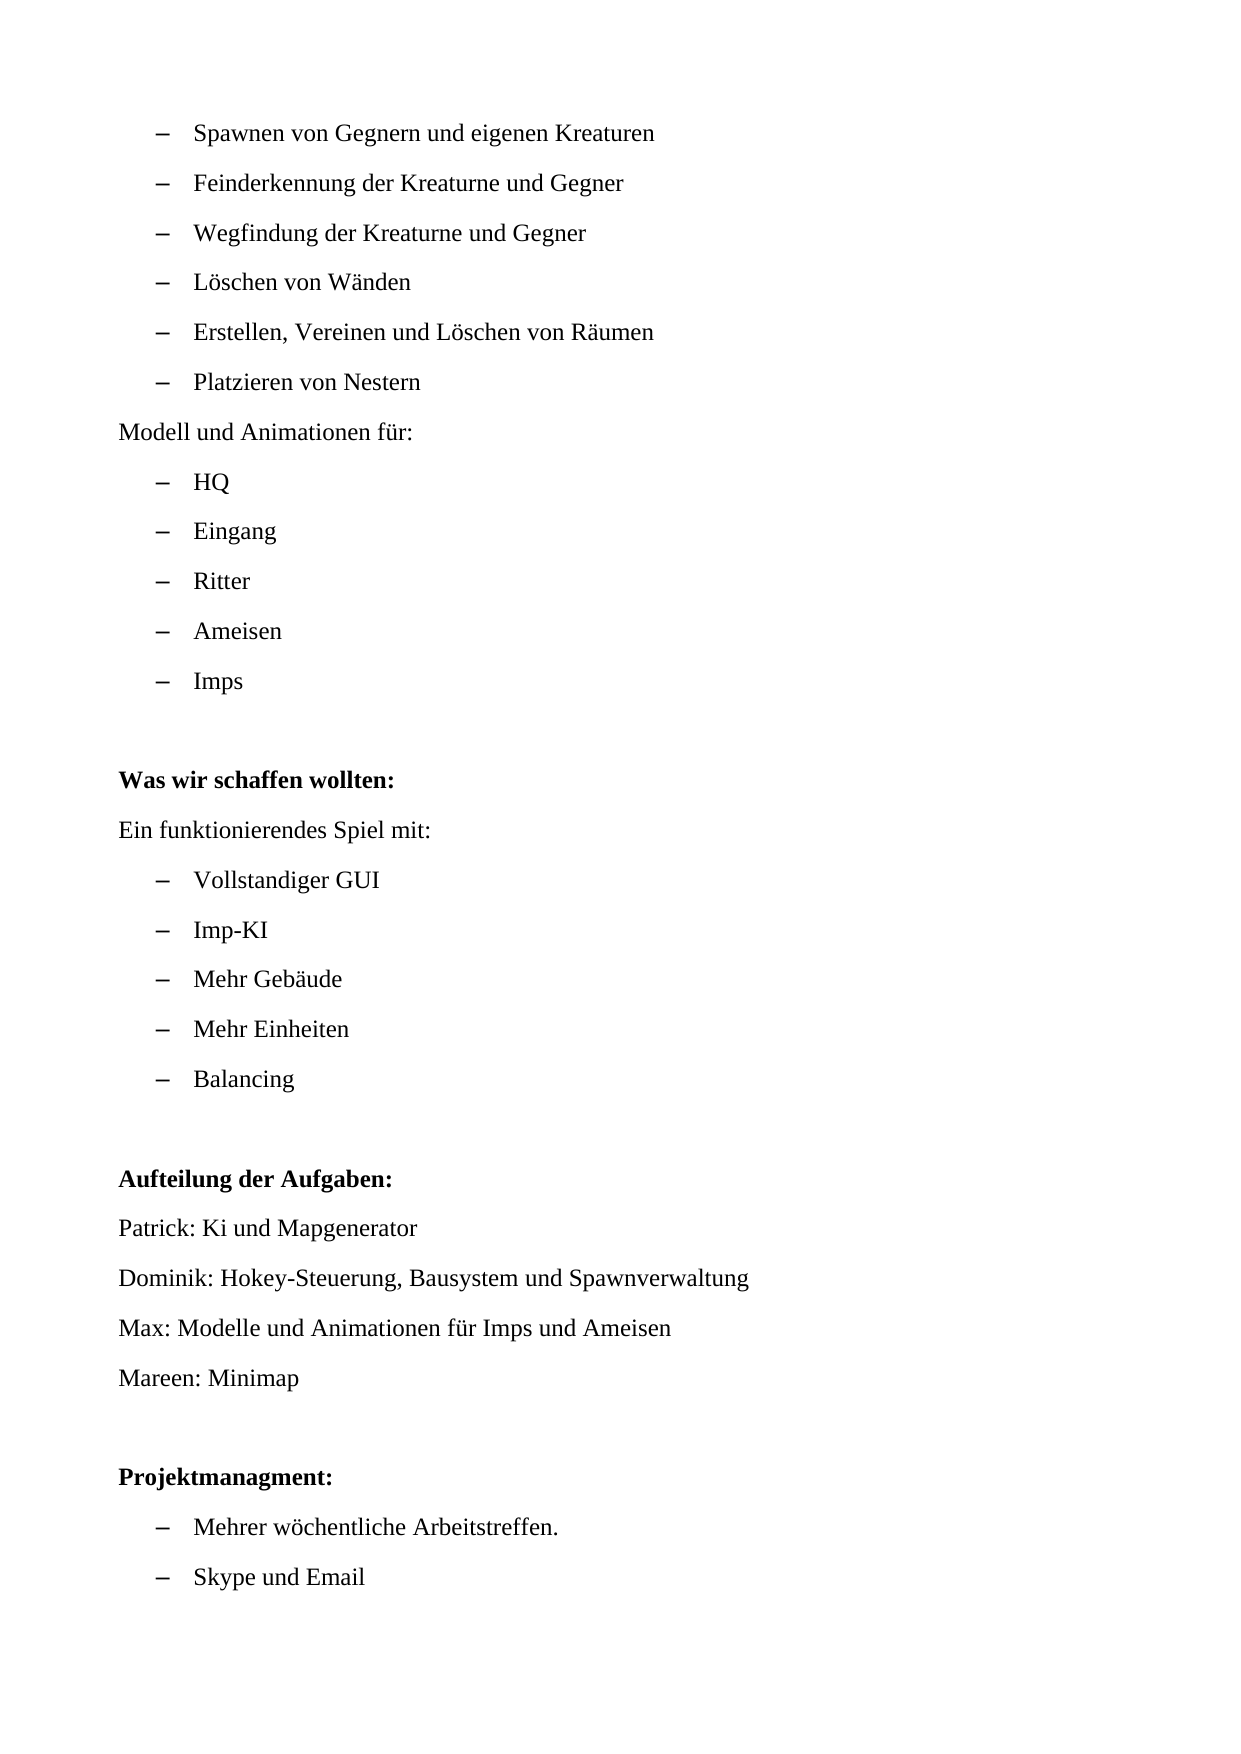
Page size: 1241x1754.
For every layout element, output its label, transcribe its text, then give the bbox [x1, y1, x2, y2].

list Imp-KI [156, 915, 1122, 943]
text Ein funktionierendes Spiel mit: [118, 815, 1122, 844]
list Platzieren von Nestern [156, 367, 1122, 396]
list Wegfindung der Kreaturne und Gegner [156, 218, 1122, 246]
list Feinderkennung der Kreaturne und Gegner [156, 168, 1122, 197]
list Balancing [156, 1064, 1122, 1093]
text Dominik: Hokey-Steuerung, Bausystem und Spawnverwaltung [118, 1263, 1122, 1292]
list Skype und Email [156, 1562, 1122, 1591]
list Löschen von Wänden [156, 267, 1122, 296]
text Max: Modelle und Animationen für Imps und Ameisen [118, 1313, 1122, 1342]
list Mehr Einheiten [156, 1014, 1122, 1043]
list Mehr Gebäude [156, 964, 1122, 993]
text Modell und Animationen für: [118, 417, 1122, 446]
list Eingang [156, 516, 1122, 545]
text Patrick: Ki und Mapgenerator [118, 1213, 1122, 1242]
text Aufteilung der Aufgaben: [118, 1164, 1122, 1192]
list Imps [156, 666, 1122, 694]
list Ritter [156, 566, 1122, 595]
text Was wir schaffen wollten: [118, 765, 1122, 794]
list Ameisen [156, 616, 1122, 645]
list HQ [156, 467, 1122, 495]
list Spawnen von Gegnern und eigenen Kreaturen [156, 118, 1122, 147]
list Vollstandiger GUI [156, 865, 1122, 894]
list Mehrer wöchentliche Arbeitstreffen. [156, 1512, 1122, 1541]
text Mareen: Minimap [118, 1363, 1122, 1392]
list Erstellen, Vereinen und Löschen von Räumen [156, 317, 1122, 346]
text Projektmanagment: [118, 1462, 1122, 1491]
